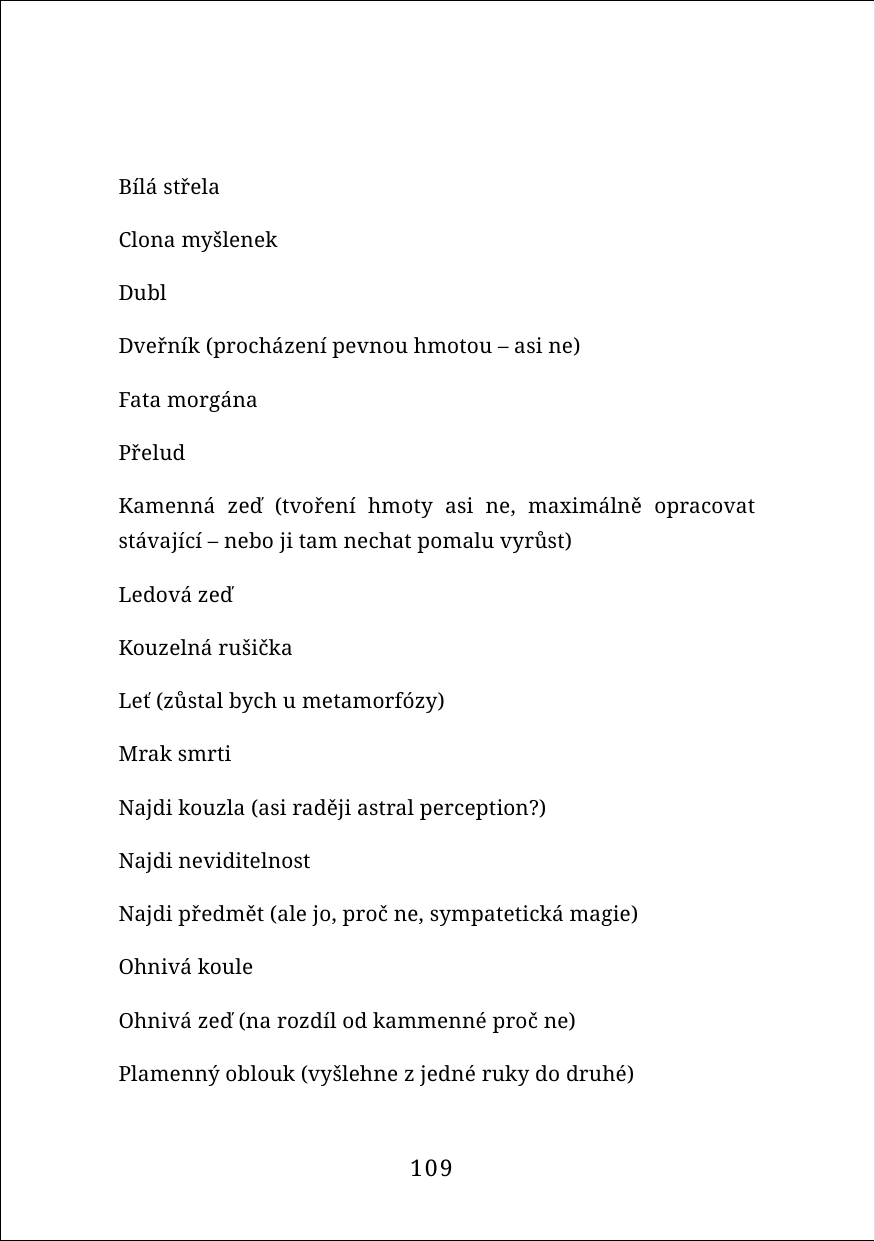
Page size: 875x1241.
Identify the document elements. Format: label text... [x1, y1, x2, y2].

text Fata morgána [118, 385, 756, 413]
text Leť (zůstal bych u metamorfózy) [118, 686, 756, 715]
text Mrak smrti [118, 739, 756, 768]
text Clona myšlenek [118, 225, 756, 253]
text Najdi předmět (ale jo, proč ne, sympatetická magie) [118, 899, 756, 928]
text Dveřník (procházení pevnou hmotou – asi ne) [118, 331, 756, 360]
text Kouzelná rušička [118, 633, 756, 662]
text Ledová zeď [118, 580, 756, 608]
text Ohnivá koule [118, 952, 756, 981]
text Ohnivá zeď (na rozdíl od kammenné proč ne) [118, 1006, 756, 1034]
text Bílá střela [118, 172, 756, 200]
text Dubl [118, 278, 756, 307]
text Přelud [118, 438, 756, 466]
text Najdi neviditelnost [118, 846, 756, 874]
text Kamenná zeď (tvoření hmoty asi ne, maximálně opracovat stávající – nebo ji tam nechat pomalu vyrůst) [118, 491, 756, 555]
text Plamenný oblouk (vyšlehne z jedné ruky do druhé) [118, 1059, 756, 1087]
text Najdi kouzla (asi raději astral perception?) [118, 793, 756, 821]
